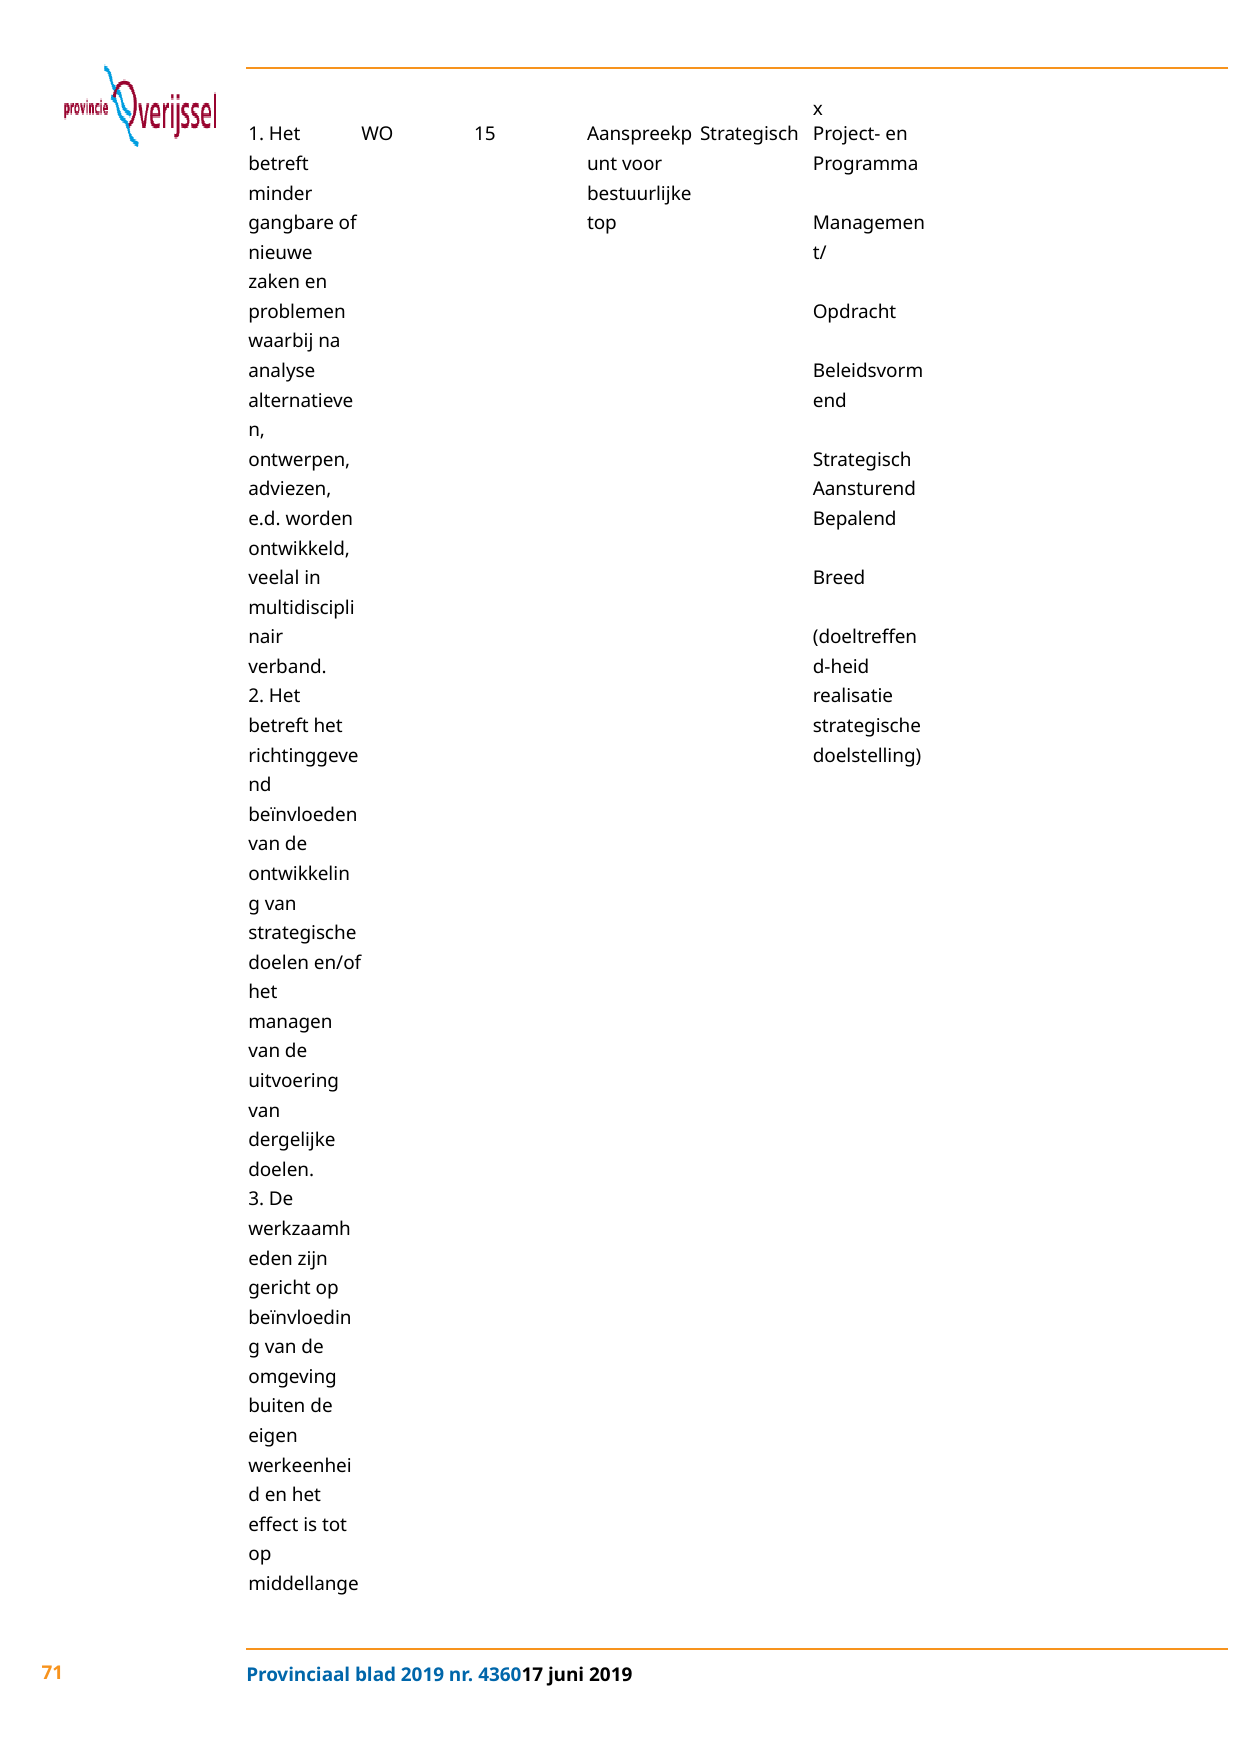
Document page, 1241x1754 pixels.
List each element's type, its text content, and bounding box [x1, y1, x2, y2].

table_cell x [813, 95, 926, 121]
table_cell Strategisch [700, 121, 813, 1596]
table_cell [926, 95, 1038, 121]
table_cell 15 [474, 121, 587, 1596]
table_cell [1039, 121, 1152, 1596]
table_cell [1039, 95, 1152, 121]
table_cell [248, 95, 361, 121]
table_cell Project- en Programma Management/ Opdracht Beleidsvormend Strategisch Aansturend Bepalend Breed (doeltreffend-heid realisatie strategische doelstelling) [813, 121, 926, 1596]
table_cell [361, 95, 474, 121]
picture [41, 47, 231, 172]
table_cell [700, 95, 813, 121]
table_cell [474, 95, 587, 121]
table_cell [587, 95, 700, 121]
table_cell 1. Het betreft minder gangbare of nieuwe zaken en problemen waarbij na analyse alternatieven, ontwerpen, adviezen, e.d. worden ontwikkeld, veelal in multidisciplinair verband. 2. Het betreft het richtinggevend beïnvloeden van de ontwikkeling van strategische doelen en/of het managen van de uitvoering van dergelijke doelen. 3. De werkzaamheden zijn gericht op beïnvloeding van de omgeving buiten de eigen werkeenheid en het effect is tot op middellange [248, 121, 361, 1596]
table_cell Aanspreekpunt voor bestuurlijke top [587, 121, 700, 1596]
table_cell [926, 121, 1038, 1596]
table_cell WO [361, 121, 474, 1596]
